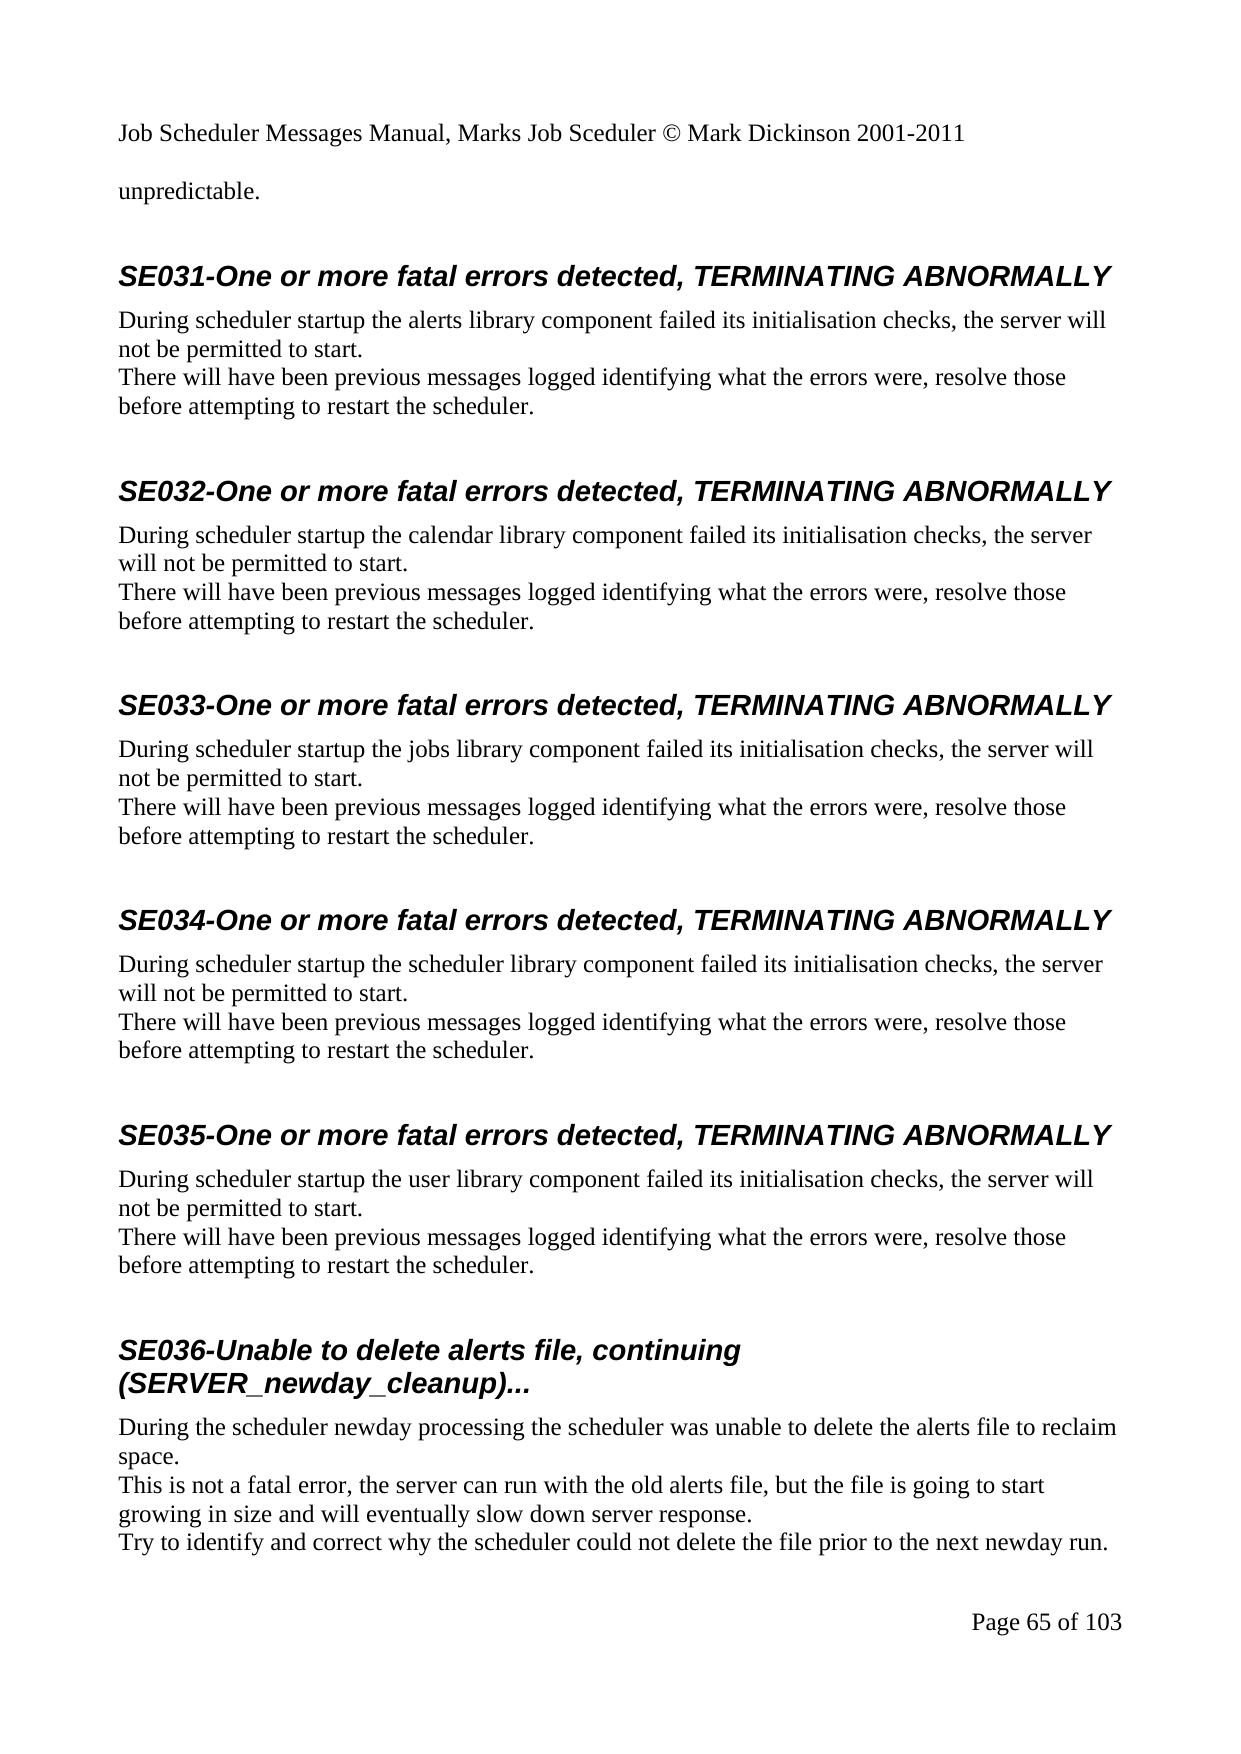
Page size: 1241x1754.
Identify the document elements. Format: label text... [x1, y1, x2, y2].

subtitle SE035-One or more fatal errors detected, TERMINATING ABNORMALLY [118, 1118, 1122, 1152]
text During scheduler startup the scheduler library component failed its initialisation checks, the server will not be permitted to start. [118, 949, 1122, 1007]
subtitle SE034-One or more fatal errors detected, TERMINATING ABNORMALLY [118, 903, 1122, 937]
text During scheduler startup the user library component failed its initialisation checks, the server will not be permitted to start. [118, 1164, 1122, 1222]
text There will have been previous messages logged identifying what the errors were, resolve those before attempting to restart the scheduler. [118, 577, 1122, 635]
text There will have been previous messages logged identifying what the errors were, resolve those before attempting to restart the scheduler. [118, 792, 1122, 849]
subtitle SE031-One or more fatal errors detected, TERMINATING ABNORMALLY [118, 259, 1122, 292]
text During the scheduler newday processing the scheduler was unable to delete the alerts file to reclaim space. [118, 1412, 1122, 1470]
text During scheduler startup the calendar library component failed its initialisation checks, the server will not be permitted to start. [118, 520, 1122, 577]
text Try to identify and correct why the scheduler could not delete the file prior to the next newday run. [118, 1527, 1122, 1556]
subtitle SE032-One or more fatal errors detected, TERMINATING ABNORMALLY [118, 474, 1122, 507]
subtitle SE036-Unable to delete alerts file, continuing (SERVER_newday_cleanup)... [118, 1333, 1122, 1400]
text This is not a fatal error, the server can run with the old alerts file, but the file is going to start growing in size and will eventually slow down server response. [118, 1470, 1122, 1527]
text There will have been previous messages logged identifying what the errors were, resolve those before attempting to restart the scheduler. [118, 1007, 1122, 1064]
text unpredictable. [118, 176, 1122, 205]
text During scheduler startup the jobs library component failed its initialisation checks, the server will not be permitted to start. [118, 734, 1122, 792]
text During scheduler startup the alerts library component failed its initialisation checks, the server will not be permitted to start. [118, 305, 1122, 362]
text There will have been previous messages logged identifying what the errors were, resolve those before attempting to restart the scheduler. [118, 362, 1122, 420]
text There will have been previous messages logged identifying what the errors were, resolve those before attempting to restart the scheduler. [118, 1222, 1122, 1279]
subtitle SE033-One or more fatal errors detected, TERMINATING ABNORMALLY [118, 688, 1122, 722]
